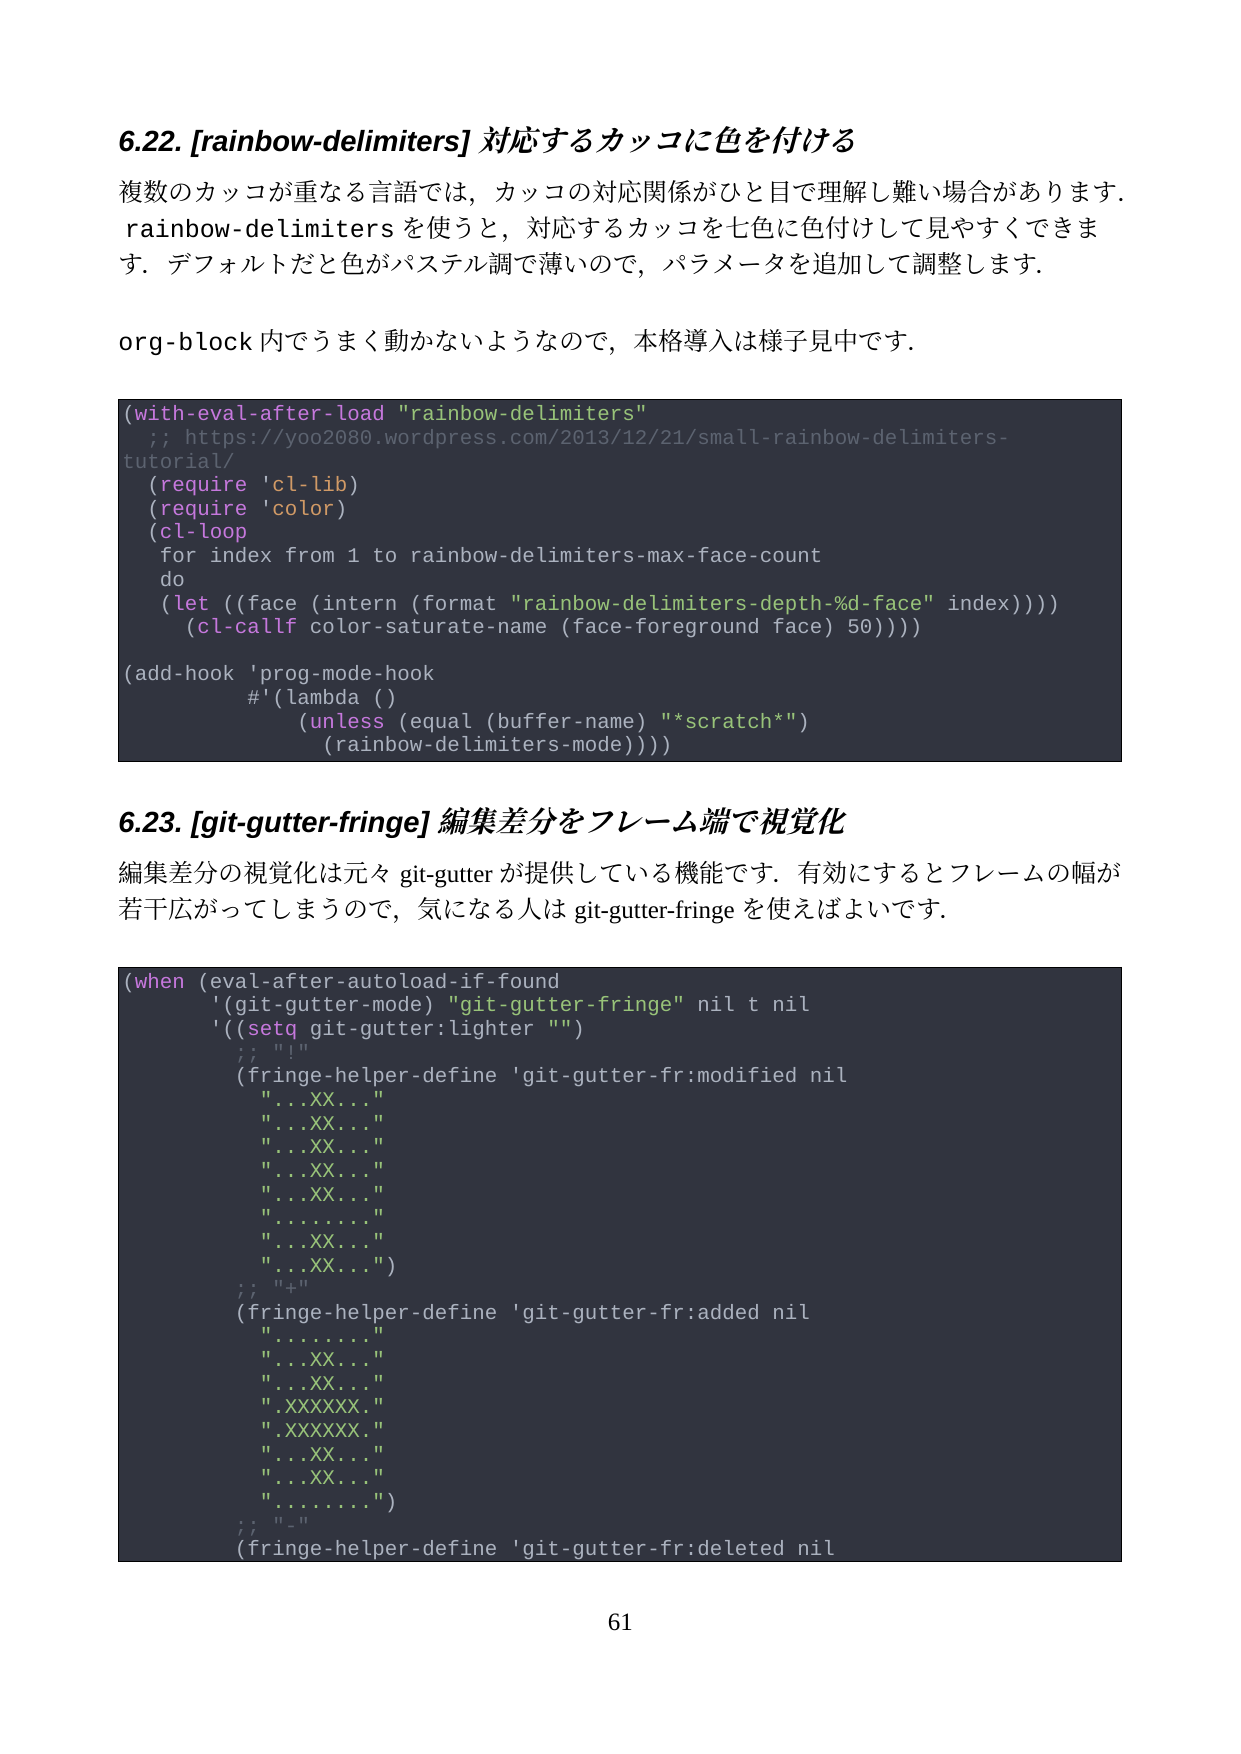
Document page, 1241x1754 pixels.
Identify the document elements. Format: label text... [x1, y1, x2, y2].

text for index from 1 to rainbow-delimiters-max-face-count [119, 541, 1121, 565]
text ;; "!" [119, 1038, 1121, 1061]
text "........") [119, 1487, 1121, 1511]
text (cl-callf color-saturate-name (face-foreground face) 50)))) [119, 612, 1121, 636]
text ;; "-" [119, 1511, 1121, 1534]
text "...XX..." [119, 1085, 1121, 1109]
subtitle [rainbow-delimiters] 対応するカッコに色を付ける [118, 118, 1122, 160]
text (fringe-helper-define 'git-gutter-fr:added nil [119, 1298, 1121, 1322]
text (with-eval-after-load "rainbow-delimiters" [119, 400, 1121, 423]
text "...XX..." [119, 1180, 1121, 1203]
text (require 'color) [119, 494, 1121, 518]
text (when (eval-after-autoload-if-found [119, 968, 1121, 991]
text ;; https://yoo2080.wordpress.com/2013/12/21/small-rainbow-delimiters-tutorial/ [119, 423, 1121, 470]
text ".XXXXXX." [119, 1392, 1121, 1416]
text (unless (equal (buffer-name) "*scratch*") [119, 707, 1121, 730]
text "...XX..." [119, 1440, 1121, 1463]
text (cl-loop [119, 518, 1121, 541]
text "...XX..." [119, 1156, 1121, 1180]
text "........" [119, 1203, 1121, 1227]
text do [119, 565, 1121, 588]
text org-block 内でうまく動かないようなので，本格導入は様子見中です． [118, 322, 1122, 387]
text "...XX..." [119, 1463, 1121, 1487]
text (fringe-helper-define 'git-gutter-fr:deleted nil [119, 1534, 1121, 1561]
text ".XXXXXX." [119, 1416, 1121, 1440]
text "...XX..." [119, 1369, 1121, 1392]
text #'(lambda () [119, 683, 1121, 707]
text "...XX..." [119, 1345, 1121, 1369]
text (rainbow-delimiters-mode)))) [119, 730, 1121, 761]
text "...XX...") [119, 1251, 1121, 1274]
text '(git-gutter-mode) "git-gutter-fringe" nil t nil [119, 991, 1121, 1014]
text '((setq git-gutter:lighter "") [119, 1014, 1121, 1038]
text 複数のカッコが重なる言語では，カッコの対応関係がひと目で理解し難い場合があります． rainbow-delimiters を使うと，対応するカッコを七色に色付けして見やすくできます．デフォルトだと色がパステル調で薄いので，パラメータを追加して調整します． [118, 172, 1122, 309]
text "...XX..." [119, 1109, 1121, 1132]
text 編集差分の視覚化は元々 git-gutter が提供している機能です．有効にするとフレームの幅が若干広がってしまうので，気になる人は git-gutter-fringe を使えばよいです． [118, 854, 1122, 954]
text (fringe-helper-define 'git-gutter-fr:modified nil [119, 1061, 1121, 1085]
text ;; "+" [119, 1274, 1121, 1298]
text (let ((face (intern (format "rainbow-delimiters-depth-%d-face" index)))) [119, 588, 1121, 612]
text "...XX..." [119, 1132, 1121, 1156]
text (require 'cl-lib) [119, 470, 1121, 494]
subtitle [git-gutter-fringe] 編集差分をフレーム端で視覚化 [118, 799, 1122, 841]
text (add-hook 'prog-mode-hook [119, 659, 1121, 683]
text "........" [119, 1322, 1121, 1345]
text "...XX..." [119, 1227, 1121, 1251]
